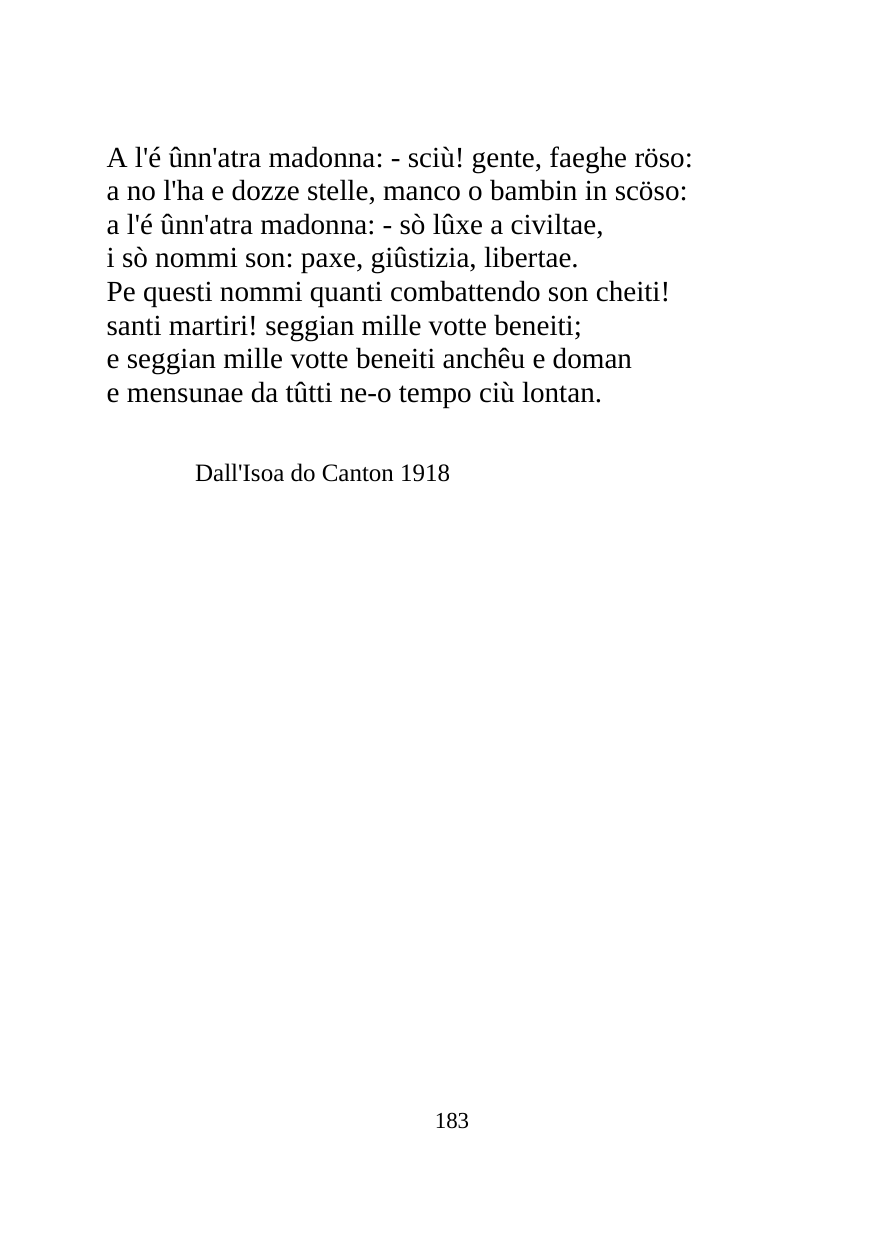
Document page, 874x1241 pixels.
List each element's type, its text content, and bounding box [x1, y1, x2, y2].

text A l'é ûnn'atra madonna: - sciù! gente, faeghe röso: a no l'ha e dozze stelle, manco o bambin in scöso: a l'é ûnn'atra madonna: - sò lûxe a civiltae, i sò nommi son: paxe, giûstizia, libertae. Pe questi nommi quanti combattendo son cheiti! santi martiri! seggian mille votte beneiti; e seggian mille votte beneiti anchêu e doman e mensunae da tûtti ne-o tempo ciù lontan. [106, 140, 815, 408]
text Dall'Isoa do Canton 1918 [106, 458, 768, 487]
